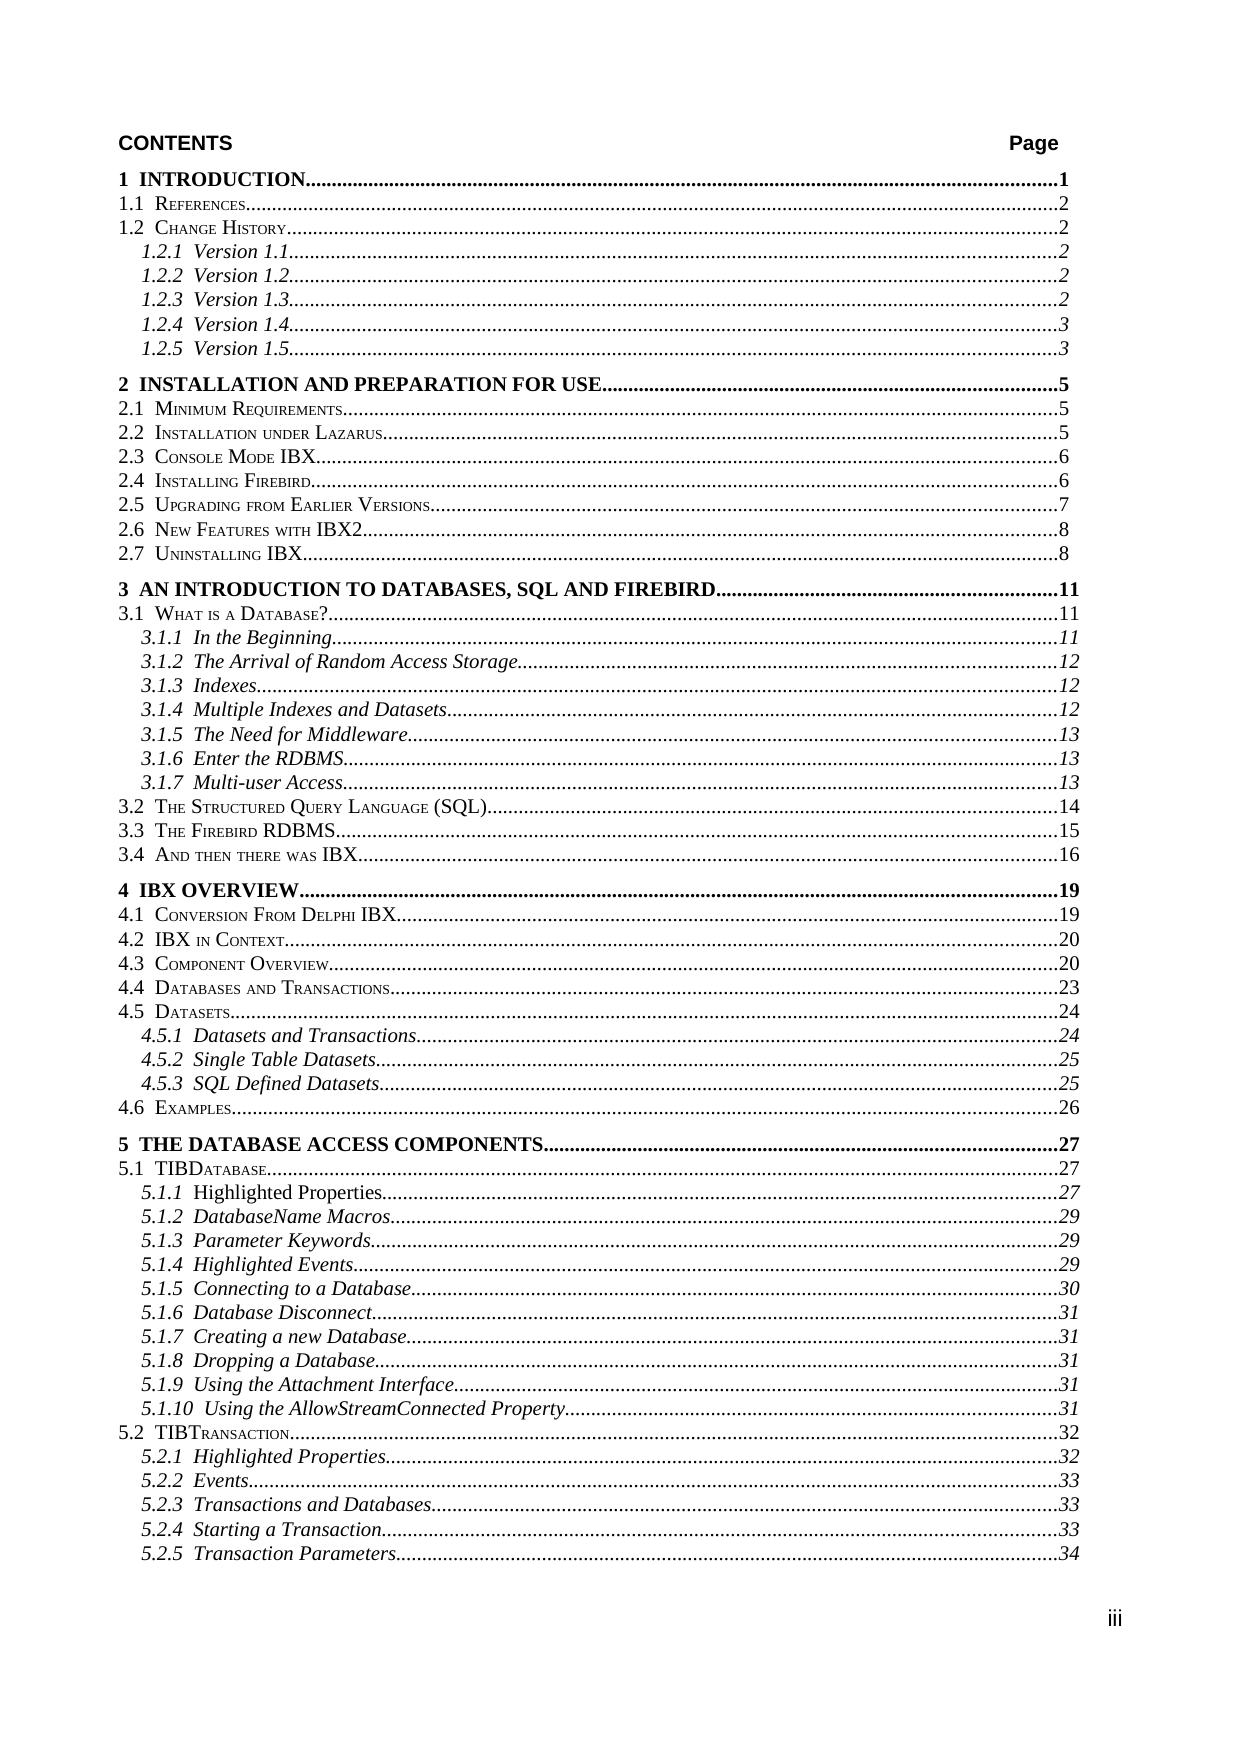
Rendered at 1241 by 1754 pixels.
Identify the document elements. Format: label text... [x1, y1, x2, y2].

text 1.2.3 Version 1.3 2 [141, 287, 1122, 311]
text 4.3 Component Overview 20 [118, 951, 1122, 974]
text 3.1.1 In the Beginning 11 [141, 625, 1122, 649]
text 3.1.4 Multiple Indexes and Datasets 12 [141, 697, 1122, 721]
text 4 IBX Overview 19 [118, 878, 1122, 902]
text 3.1.7 Multi-user Access 13 [141, 769, 1122, 794]
text 3.1.2 The Arrival of Random Access Storage 12 [141, 649, 1122, 673]
text 1.2.4 Version 1.4 3 [141, 311, 1122, 336]
text 5.2.5 Transaction Parameters 34 [141, 1541, 1122, 1564]
text 1 Introduction 1 [118, 167, 1122, 191]
text 5.1.9 Using the Attachment Interface 31 [141, 1372, 1122, 1396]
text 5.1.5 Connecting to a Database 30 [141, 1276, 1122, 1300]
text 4.5 Datasets 24 [118, 999, 1122, 1023]
text 5.2.2 Events 33 [141, 1468, 1122, 1492]
text 4.2 IBX in Context 20 [118, 926, 1122, 951]
text 5.2 TIBTransaction 32 [118, 1420, 1122, 1444]
text 4.5.2 Single Table Datasets 25 [141, 1047, 1122, 1071]
text 5.2.3 Transactions and Databases 33 [141, 1492, 1122, 1516]
text 1.1 References 2 [118, 191, 1122, 215]
text 4.5.1 Datasets and Transactions 24 [141, 1023, 1122, 1047]
text 5.1.3 Parameter Keywords 29 [141, 1228, 1122, 1252]
text 5.2.4 Starting a Transaction 33 [141, 1516, 1122, 1541]
text 2.2 Installation under Lazarus 5 [118, 420, 1122, 444]
text 3.1.6 Enter the RDBMS 13 [141, 746, 1122, 769]
text 5 The Database Access Components 27 [118, 1131, 1122, 1156]
text 5.2.1 Highlighted Properties 32 [141, 1444, 1122, 1468]
text 5.1.8 Dropping a Database 31 [141, 1348, 1122, 1372]
text 2.6 New Features with IBX2 8 [118, 516, 1122, 541]
text 1.2 Change History 2 [118, 215, 1122, 239]
text 1.2.5 Version 1.5 3 [141, 336, 1122, 359]
text 5.1.4 Highlighted Events 29 [141, 1252, 1122, 1276]
text 5.1.7 Creating a new Database 31 [141, 1324, 1122, 1348]
text 3 An Introduction to Databases, SQL and Firebird 11 [118, 577, 1122, 601]
text 1.2.1 Version 1.1 2 [141, 239, 1122, 263]
text 4.6 Examples 26 [118, 1095, 1122, 1119]
text 1.2.2 Version 1.2 2 [141, 263, 1122, 287]
text 3.1 What is a Database? 11 [118, 601, 1122, 625]
text 5.1.6 Database Disconnect 31 [141, 1300, 1122, 1324]
text CONTENTS Page [118, 131, 1122, 154]
text 2.7 Uninstalling IBX 8 [118, 541, 1122, 564]
text 3.3 The Firebird RDBMS 15 [118, 818, 1122, 842]
text 4.5.3 SQL Defined Datasets 25 [141, 1071, 1122, 1095]
text 4.1 Conversion From Delphi IBX 19 [118, 902, 1122, 926]
text 3.4 And then there was IBX 16 [118, 842, 1122, 866]
text 2.1 Minimum Requirements 5 [118, 396, 1122, 420]
text 3.2 The Structured Query Language (SQL) 14 [118, 794, 1122, 818]
text 5.1.1 Highlighted Properties 27 [141, 1179, 1122, 1204]
text 5.1.2 DatabaseName Macros 29 [141, 1204, 1122, 1228]
text 3.1.3 Indexes 12 [141, 673, 1122, 697]
text 2 Installation and Preparation for Use 5 [118, 372, 1122, 396]
text 3.1.5 The Need for Middleware 13 [141, 721, 1122, 746]
text 4.4 Databases and Transactions 23 [118, 974, 1122, 999]
text 2.5 Upgrading from Earlier Versions 7 [118, 492, 1122, 516]
text 2.3 Console Mode IBX 6 [118, 444, 1122, 468]
text 5.1.10 Using the AllowStreamConnected Property 31 [141, 1396, 1122, 1420]
text 2.4 Installing Firebird 6 [118, 468, 1122, 492]
text 5.1 TIBDatabase 27 [118, 1156, 1122, 1179]
